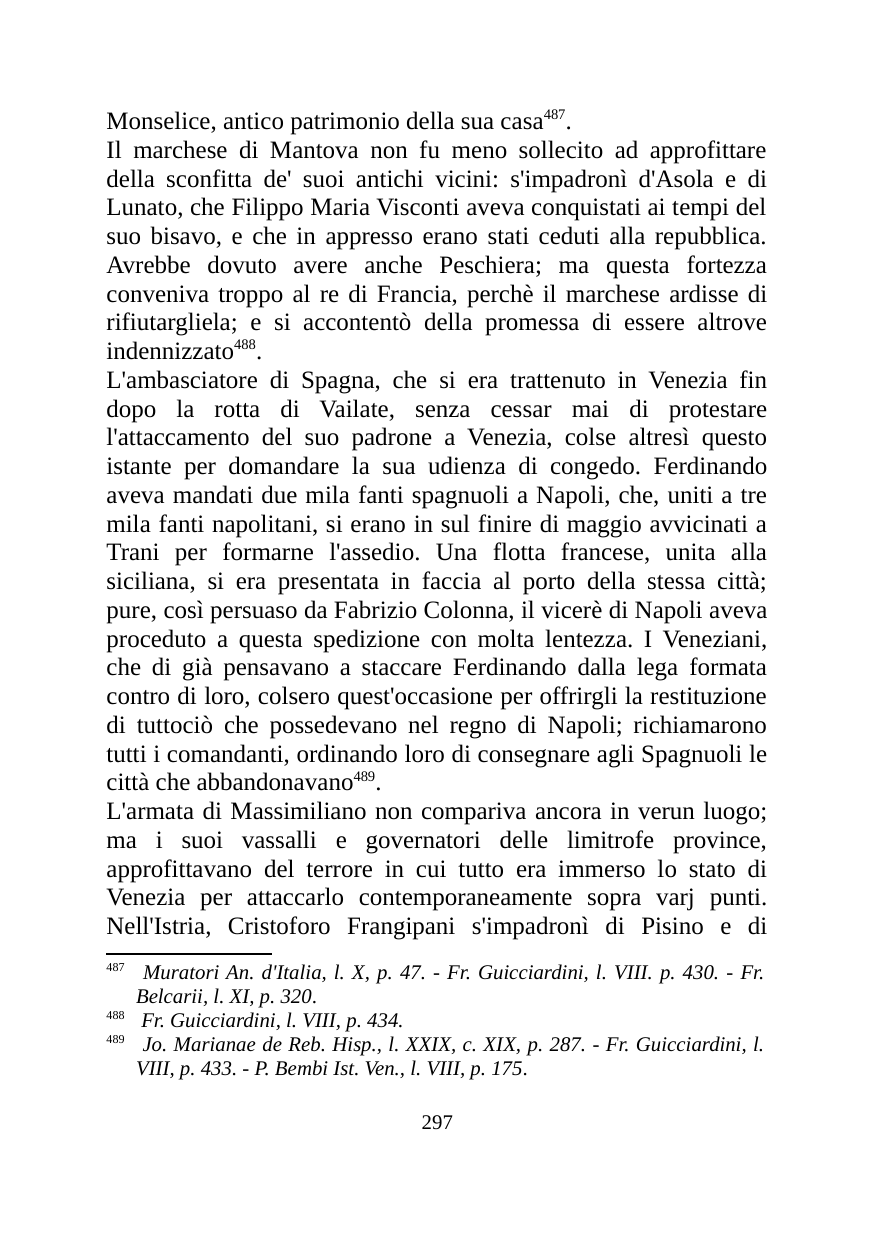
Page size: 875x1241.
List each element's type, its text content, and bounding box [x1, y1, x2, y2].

text Il marchese di Mantova non fu meno sollecito ad approfittare della sconfitta de' suoi antichi vicini: s'impadronì d'Asola e di Lunato, che Filippo Maria Visconti aveva conquistati ai tempi del suo bisavo, e che in appresso erano stati ceduti alla repubblica. Avrebbe dovuto avere anche Peschiera; ma questa fortezza conveniva troppo al re di Francia, perchè il marchese ardisse di rifiutargliela; e si accontentò della promessa di essere altrove indennizzato. [106, 135, 768, 365]
text Jo. Marianae de Reb. Hisp., l. XXIX, c. XIX, p. 287. - Fr. Guicciardini, l. VIII, p. 433. - P. Bembi Ist. Ven., l. VIII, p. 175. [106, 1032, 768, 1080]
text Monselice, antico patrimonio della sua casa. [106, 106, 768, 135]
text Muratori An. d'Italia, l. X, p. 47. - Fr. Guicciardini, l. VIII. p. 430. - Fr. Belcarii, l. XI, p. 320. [106, 960, 768, 1008]
text Fr. Guicciardini, l. VIII, p. 434. [106, 1008, 768, 1032]
text L'armata di Massimiliano non compariva ancora in verun luogo; ma i suoi vassalli e governatori delle limitrofe province, approfittavano del terrore in cui tutto era immerso lo stato di Venezia per attaccarlo contemporaneamente sopra varj punti. Nell'Istria, Cristoforo Frangipani s'impadronì di Pisino e di [106, 796, 768, 940]
text L'ambasciatore di Spagna, che si era trattenuto in Venezia fin dopo la rotta di Vailate, senza cessar mai di protestare l'attaccamento del suo padrone a Venezia, colse altresì questo istante per domandare la sua udienza di congedo. Ferdinando aveva mandati due mila fanti spagnuoli a Napoli, che, uniti a tre mila fanti napolitani, si erano in sul finire di maggio avvicinati a Trani per formarne l'assedio. Una flotta francese, unita alla siciliana, si era presentata in faccia al porto della stessa città; pure, così persuaso da Fabrizio Colonna, il vicerè di Napoli aveva proceduto a questa spedizione con molta lentezza. I Veneziani, che di già pensavano a staccare Ferdinando dalla lega formata contro di loro, colsero quest'occasione per offrirgli la restituzione di tuttociò che possedevano nel regno di Napoli; richiamarono tutti i comandanti, ordinando loro di consegnare agli Spagnuoli le città che abbandonavano. [106, 365, 768, 796]
